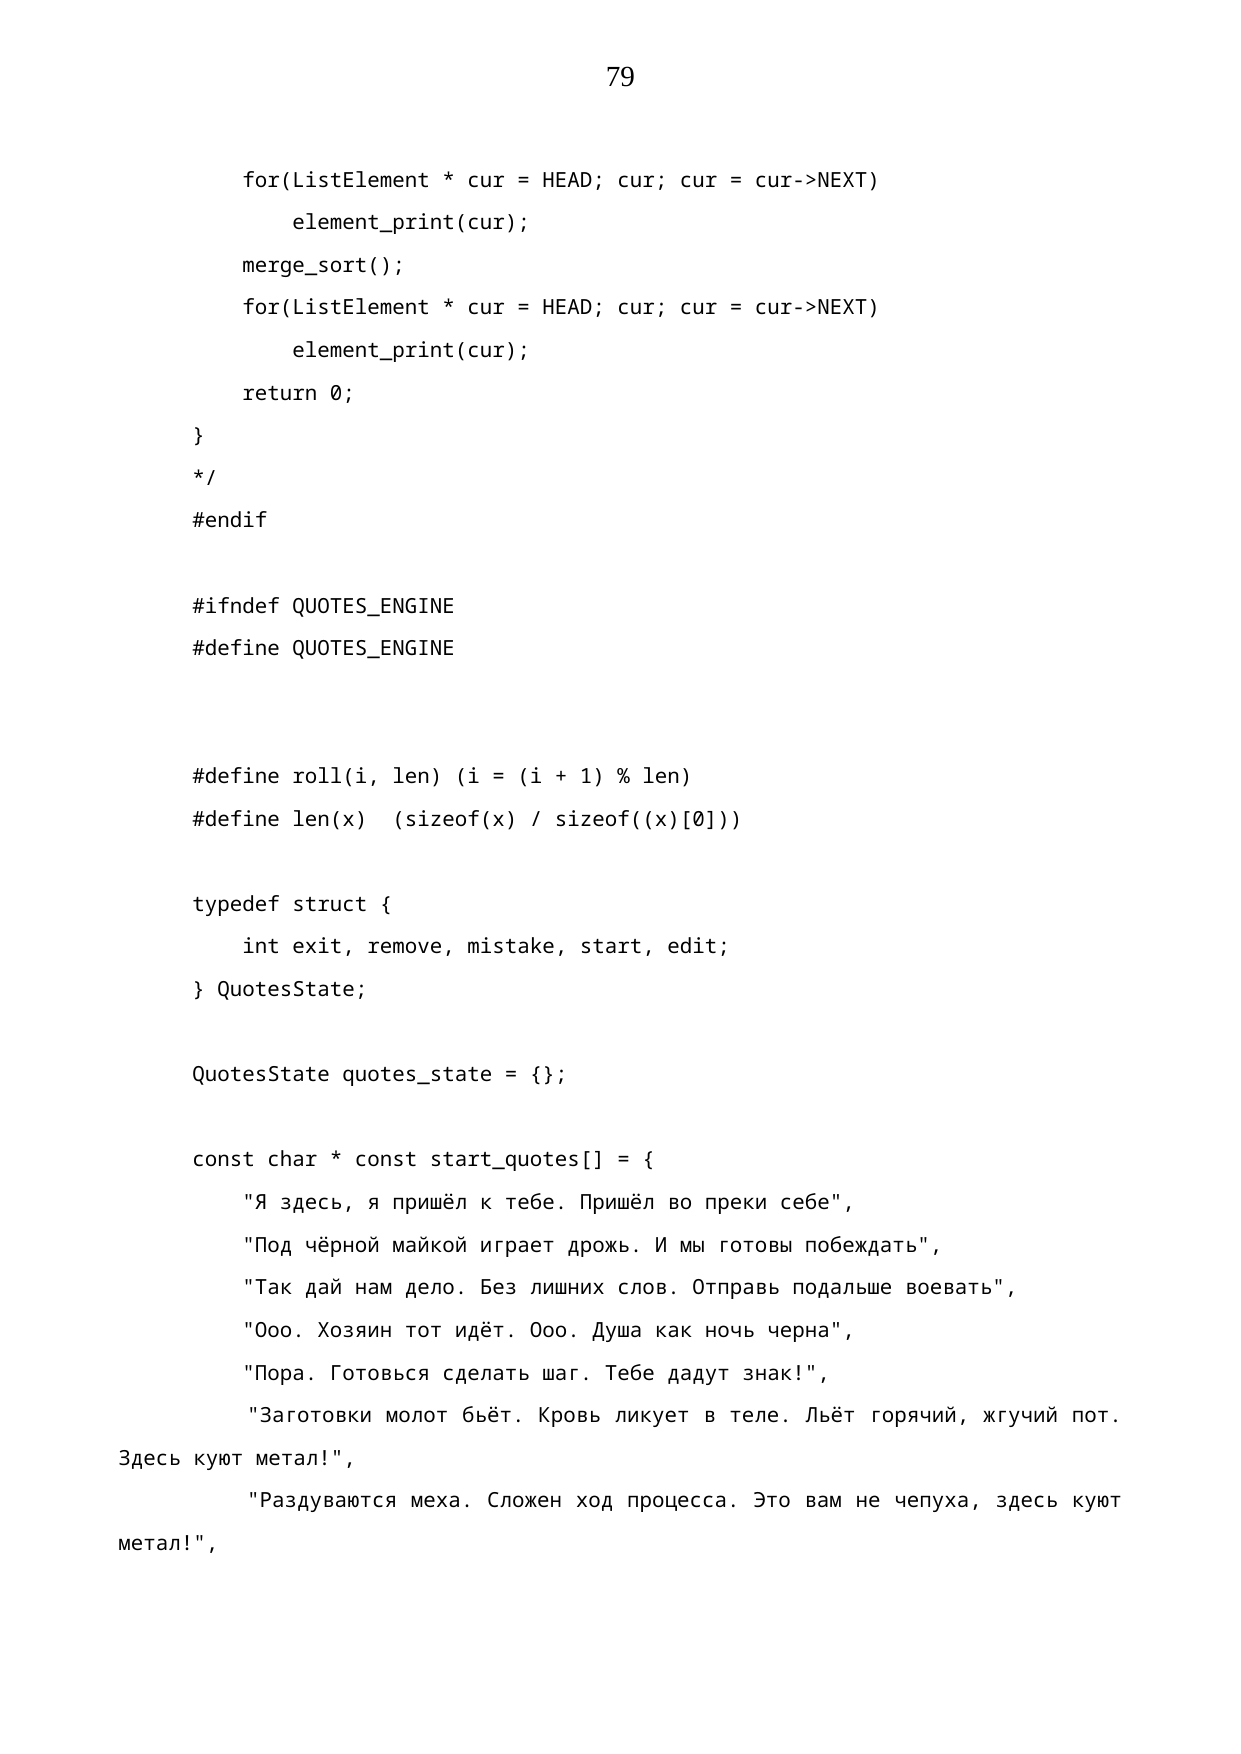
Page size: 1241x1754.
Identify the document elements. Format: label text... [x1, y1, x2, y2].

text "Заготовки молот бьёт. Кровь ликует в теле. Льёт горячий, жгучий пот. Здесь куют метал!", [118, 1400, 1122, 1471]
text for(ListElement * cur = HEAD; cur; cur = cur->NEXT) [118, 292, 1122, 321]
text "Под чёрной майкой играет дрожь. И мы готовы побеждать", [118, 1230, 1122, 1258]
text "Пора. Готовься сделать шаг. Тебе дадут знак!", [118, 1358, 1122, 1386]
text return 0; [118, 378, 1122, 406]
text const char * const start_quotes[] = { [118, 1144, 1122, 1173]
text #define len(x) (sizeof(x) / sizeof((x)[0])) [118, 804, 1122, 832]
text QuotesState quotes_state = {}; [118, 1059, 1122, 1088]
text int exit, remove, mistake, start, edit; [118, 932, 1122, 960]
text element_print(cur); [118, 335, 1122, 363]
text merge_sort(); [118, 250, 1122, 278]
text #endif [118, 506, 1122, 534]
text #define roll(i, len) (i = (i + 1) % len) [118, 761, 1122, 789]
text } QuotesState; [118, 974, 1122, 1003]
text for(ListElement * cur = HEAD; cur; cur = cur->NEXT) [118, 165, 1122, 193]
text element_print(cur); [118, 207, 1122, 236]
text "Так дай нам дело. Без лишних слов. Отправь подальше воевать", [118, 1272, 1122, 1301]
text #define QUOTES_ENGINE [118, 633, 1122, 662]
text } [118, 420, 1122, 449]
text typedef struct { [118, 889, 1122, 917]
text #ifndef QUOTES_ENGINE [118, 591, 1122, 619]
text */ [118, 463, 1122, 491]
text "Я здесь, я пришёл к тебе. Пришёл во преки себе", [118, 1187, 1122, 1216]
text "Ооо. Хозяин тот идёт. Ооо. Душа как ночь черна", [118, 1315, 1122, 1343]
text "Раздуваются меха. Сложен ход процесса. Это вам не чепуха, здесь куют метал!", [118, 1485, 1122, 1556]
